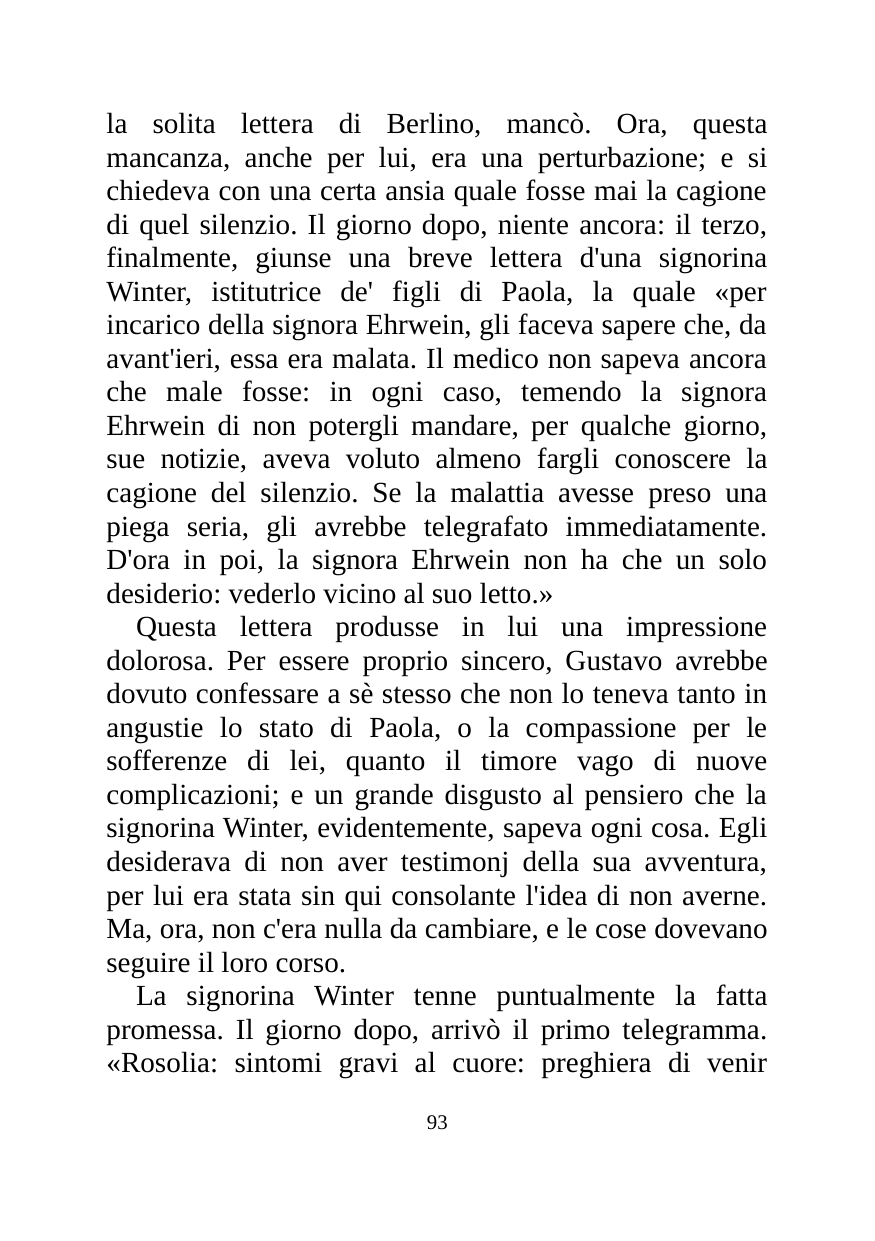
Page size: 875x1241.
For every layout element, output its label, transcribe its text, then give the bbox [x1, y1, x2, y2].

text la solita lettera di Berlino, mancò. Ora, questa mancanza, anche per lui, era una perturbazione; e si chiedeva con una certa ansia quale fosse mai la cagione di quel silenzio. Il giorno dopo, niente ancora: il terzo, finalmente, giunse una breve lettera d'una signorina Winter, istitutrice de' figli di Paola, la quale «per incarico della signora Ehrwein, gli faceva sapere che, da avant'ieri, essa era malata. Il medico non sapeva ancora che male fosse: in ogni caso, temendo la signora Ehrwein di non potergli mandare, per qualche giorno, sue notizie, aveva voluto almeno fargli conoscere la cagione del silenzio. Se la malattia avesse preso una piega seria, gli avrebbe telegrafato immediatamente. D'ora in poi, la signora Ehrwein non ha che un solo desiderio: vederlo vicino al suo letto.» [106, 106, 768, 609]
text La signorina Winter tenne puntualmente la fatta promessa. Il giorno dopo, arrivò il primo telegramma. «Rosolia: sintomi gravi al cuore: preghiera di venir [106, 978, 768, 1079]
text Questa lettera produsse in lui una impressione dolorosa. Per essere proprio sincero, Gustavo avrebbe dovuto confessare a sè stesso che non lo teneva tanto in angustie lo stato di Paola, o la compassione per le sofferenze di lei, quanto il timore vago di nuove complicazioni; e un grande disgusto al pensiero che la signorina Winter, evidentemente, sapeva ogni cosa. Egli desiderava di non aver testimonj della sua avventura, per lui era stata sin qui consolante l'idea di non averne. Ma, ora, non c'era nulla da cambiare, e le cose dovevano seguire il loro corso. [106, 609, 768, 978]
